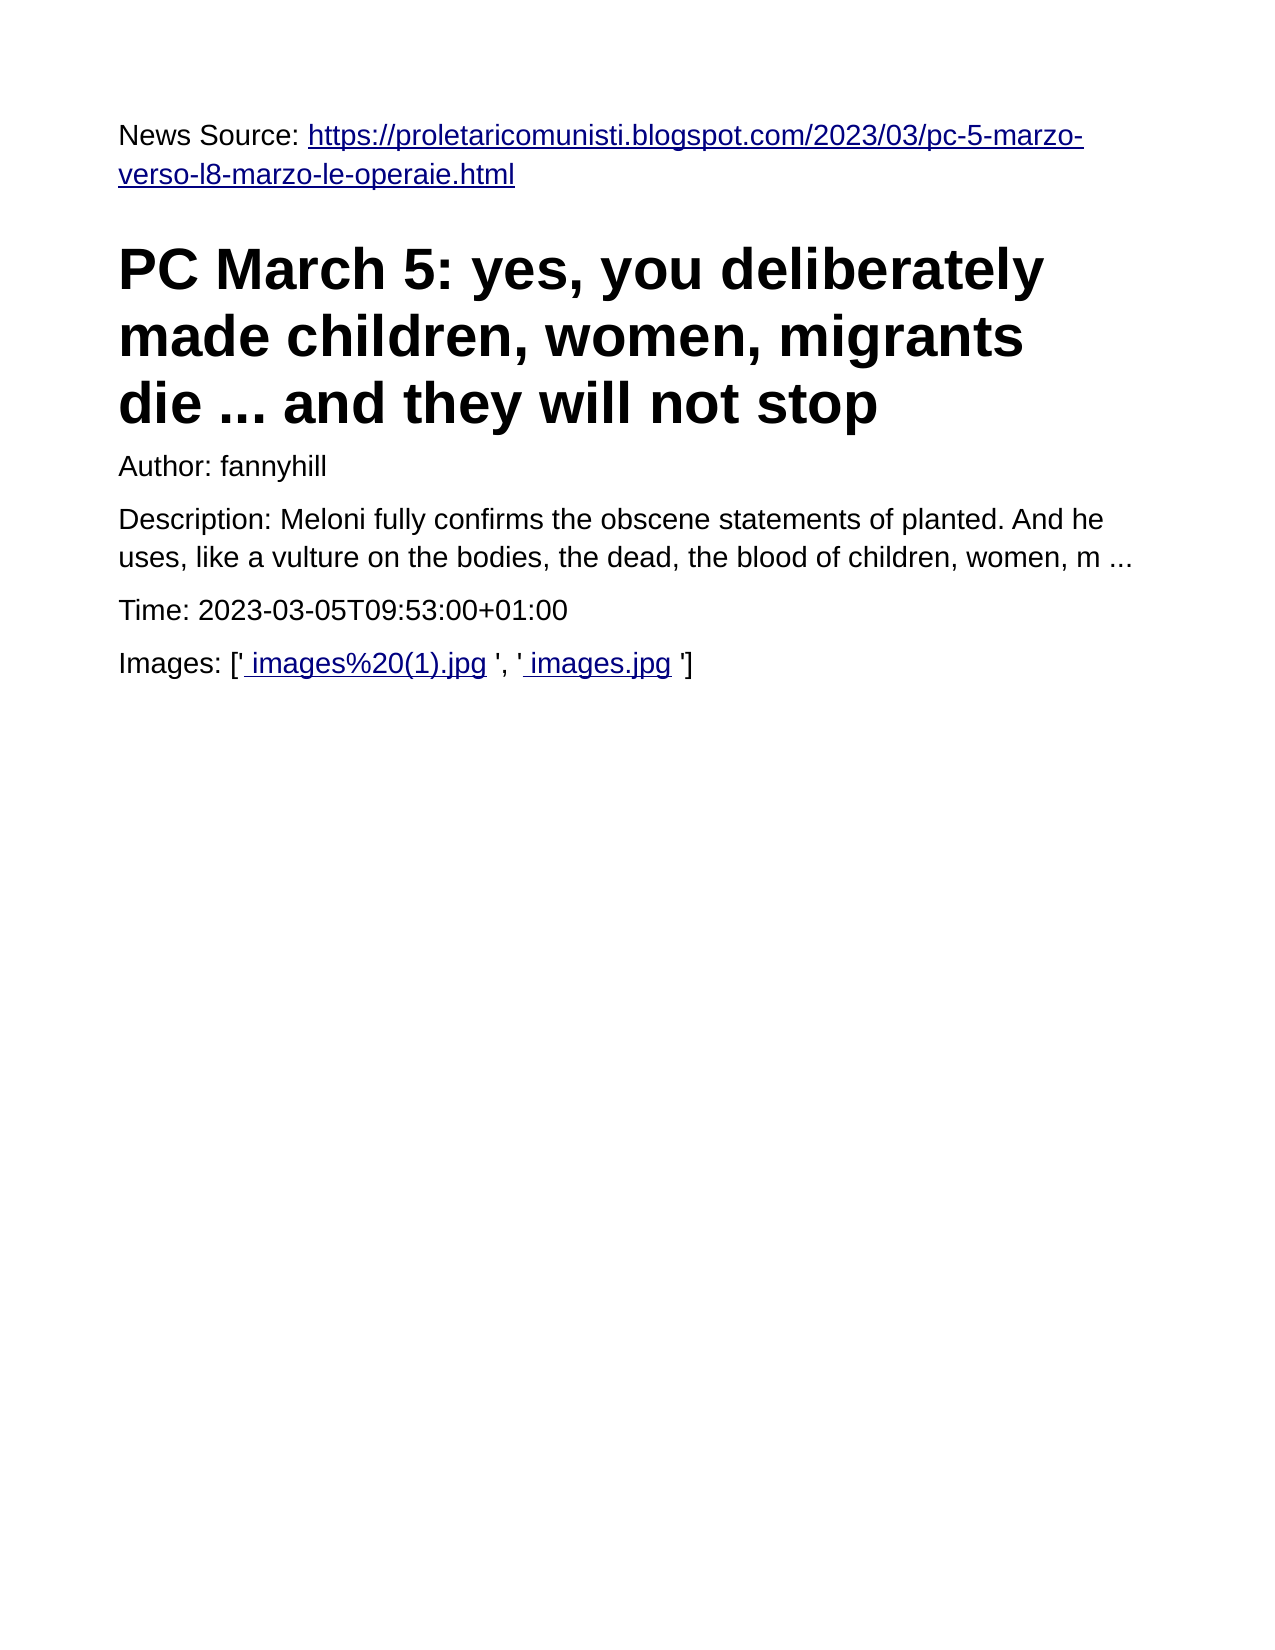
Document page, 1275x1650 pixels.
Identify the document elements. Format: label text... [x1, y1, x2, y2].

text Author: fannyhill [118, 448, 1157, 482]
text News Source: https://proletaricomunisti.blogspot.com/2023/03/pc-5-marzo-verso-l8-marzo-le-operaie.html [118, 118, 1157, 190]
subtitle PC March 5: yes, you deliberately made children, women, migrants die ... and they will not stop [118, 235, 1157, 436]
text Images: [' images%20(1).jpg ', ' images.jpg '] [118, 646, 1157, 680]
text Time: 2023-03-05T09:53:00+01:00 [118, 593, 1157, 627]
text Description: Meloni fully confirms the obscene statements of planted. And he uses, like a vulture on the bodies, the dead, the blood of children, women, m ... [118, 502, 1157, 574]
